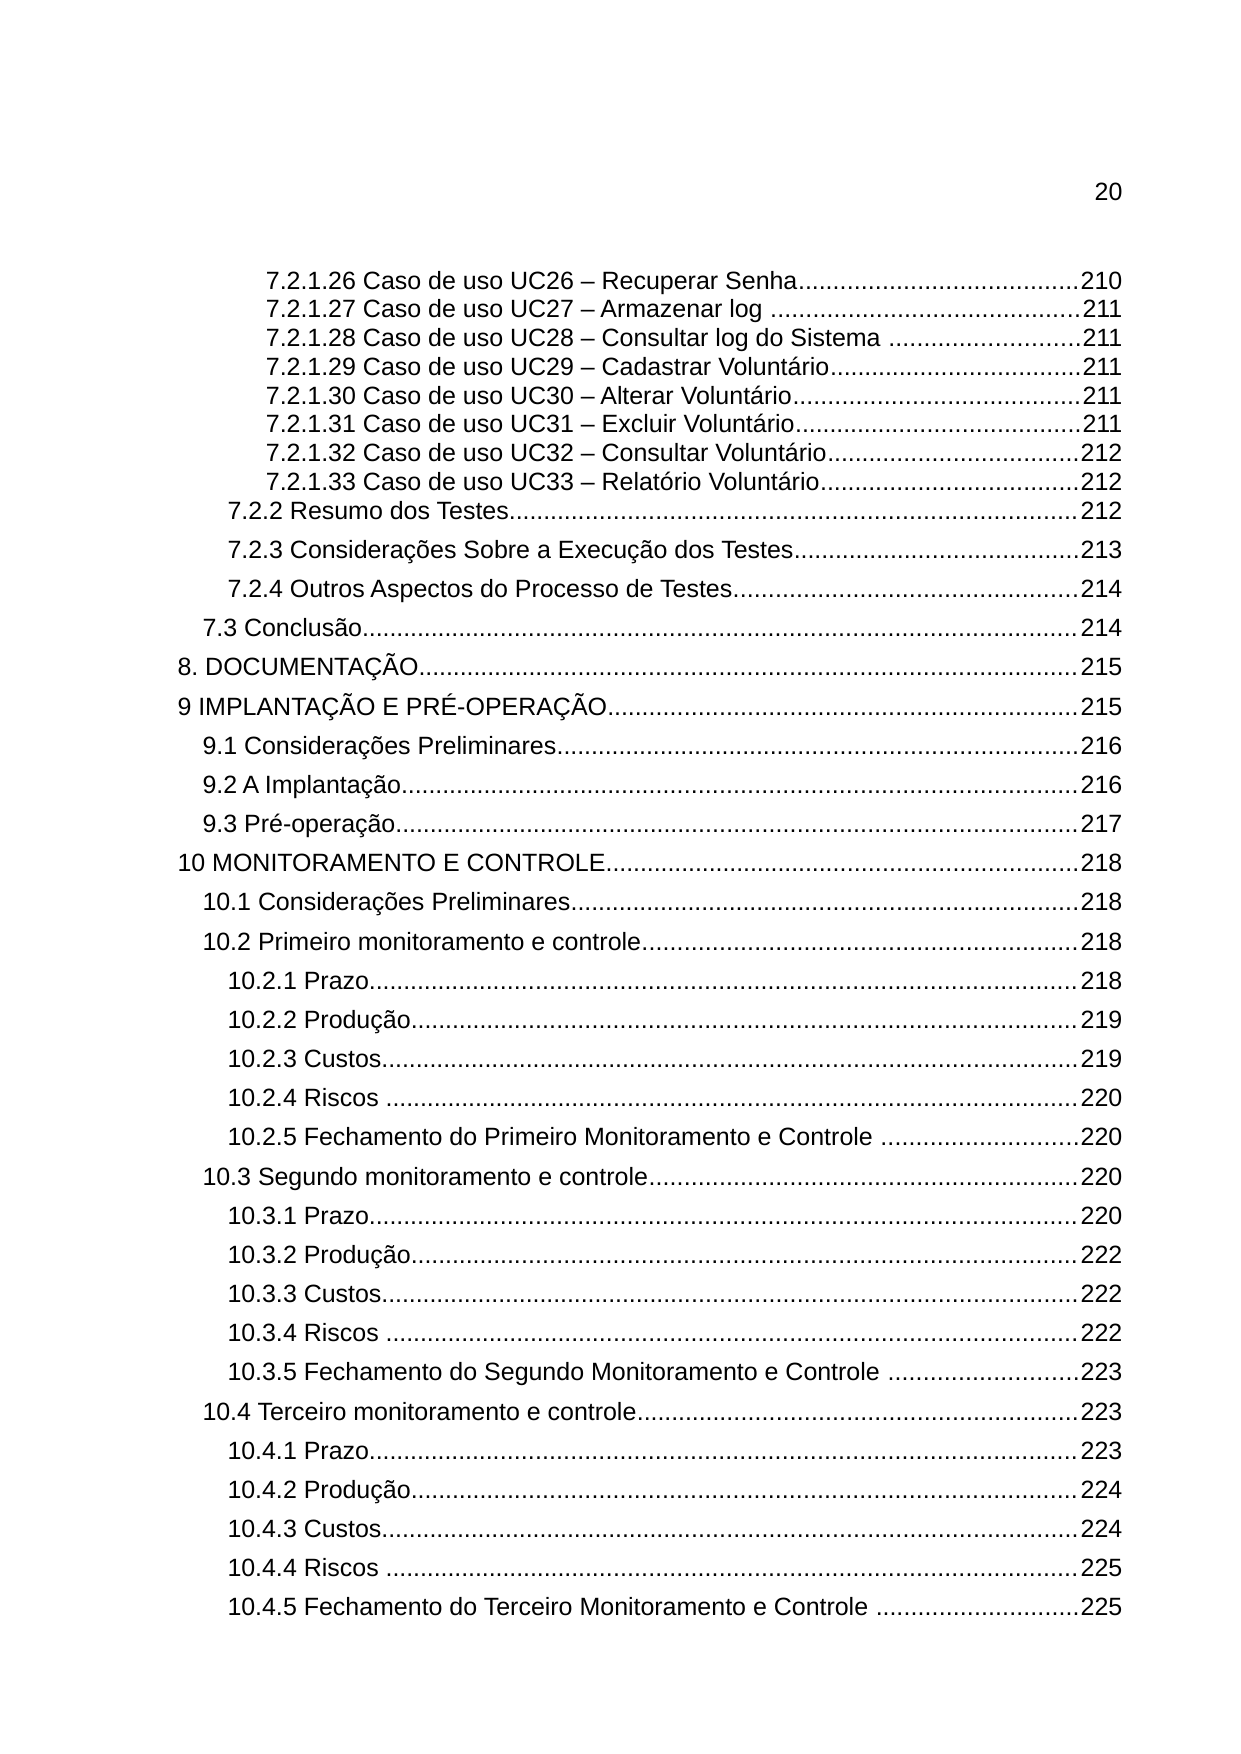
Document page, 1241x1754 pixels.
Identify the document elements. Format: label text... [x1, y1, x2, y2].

text 10.4.5 Fechamento do Terceiro Monitoramento e Controle 225 [227, 1592, 1122, 1621]
text 10.2.4 Riscos 220 [227, 1083, 1122, 1112]
text 10.2 Primeiro monitoramento e controle 218 [202, 927, 1122, 955]
text 10.2.3 Custos 219 [227, 1044, 1122, 1073]
text 10.4.4 Riscos 225 [227, 1553, 1122, 1582]
text 10.3.1 Prazo 220 [227, 1201, 1122, 1229]
text 7.2.1.27 Caso de uso UC27 – Armazenar log 211 [266, 294, 1122, 323]
text 7.2.2 Resumo dos Testes 212 [227, 496, 1122, 524]
text 10.4.1 Prazo 223 [227, 1436, 1122, 1464]
text 10.2.1 Prazo 218 [227, 966, 1122, 994]
text 10.4 Terceiro monitoramento e controle 223 [202, 1397, 1122, 1425]
text 9 IMPLANTAÇÃO E PRÉ-OPERAÇÃO 215 [177, 692, 1122, 720]
text 9.3 Pré-operação 217 [202, 809, 1122, 838]
text 7.2.1.28 Caso de uso UC28 – Consultar log do Sistema 211 [266, 323, 1122, 352]
text 7.2.1.33 Caso de uso UC33 – Relatório Voluntário 212 [266, 467, 1122, 496]
text 7.2.3 Considerações Sobre a Execução dos Testes 213 [227, 535, 1122, 564]
text 10.2.5 Fechamento do Primeiro Monitoramento e Controle 220 [227, 1122, 1122, 1151]
text 7.2.4 Outros Aspectos do Processo de Testes 214 [227, 574, 1122, 603]
text 10.3 Segundo monitoramento e controle 220 [202, 1162, 1122, 1190]
text 7.2.1.31 Caso de uso UC31 – Excluir Voluntário 211 [266, 409, 1122, 438]
text 7.3 Conclusão 214 [202, 613, 1122, 642]
text 7.2.1.29 Caso de uso UC29 – Cadastrar Voluntário 211 [266, 352, 1122, 381]
text 7.2.1.30 Caso de uso UC30 – Alterar Voluntário 211 [266, 381, 1122, 409]
text 10.4.2 Produção 224 [227, 1475, 1122, 1504]
text 10 MONITORAMENTO E CONTROLE 218 [177, 848, 1122, 877]
text 10.1 Considerações Preliminares 218 [202, 887, 1122, 916]
text 9.2 A Implantação 216 [202, 770, 1122, 799]
text 10.4.3 Custos 224 [227, 1514, 1122, 1543]
text 7.2.1.26 Caso de uso UC26 – Recuperar Senha 210 [266, 266, 1122, 294]
text 8. DOCUMENTAÇÃO 215 [177, 652, 1122, 681]
text 7.2.1.32 Caso de uso UC32 – Consultar Voluntário 212 [266, 438, 1122, 467]
text 9.1 Considerações Preliminares 216 [202, 731, 1122, 759]
text 10.3.3 Custos 222 [227, 1279, 1122, 1308]
text 10.3.4 Riscos 222 [227, 1318, 1122, 1347]
text 10.2.2 Produção 219 [227, 1005, 1122, 1034]
text 10.3.5 Fechamento do Segundo Monitoramento e Controle 223 [227, 1357, 1122, 1386]
text 10.3.2 Produção 222 [227, 1240, 1122, 1269]
